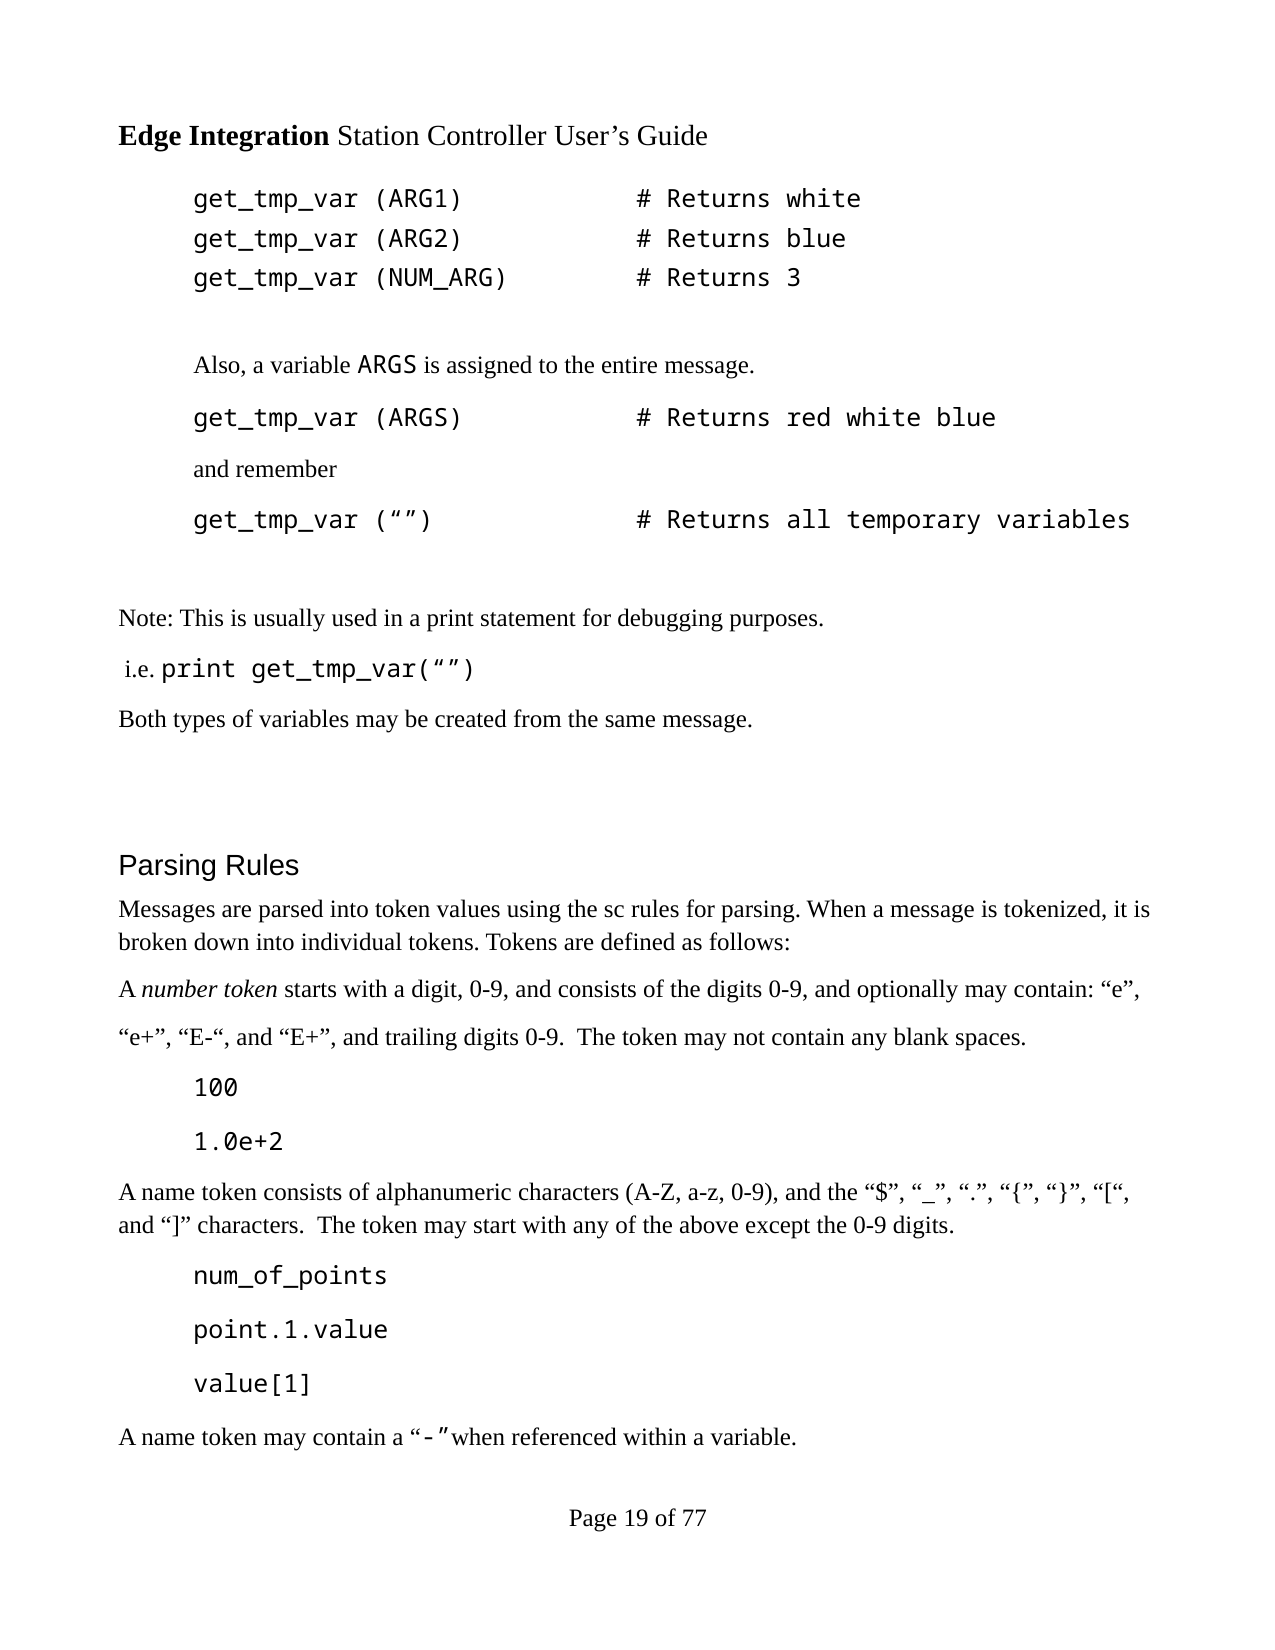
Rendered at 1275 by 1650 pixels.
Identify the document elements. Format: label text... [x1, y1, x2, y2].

text Both types of variables may be created from the same message. [118, 704, 1157, 733]
text 1.0e+2 [193, 1123, 1157, 1157]
subtitle Parsing Rules [118, 848, 1157, 881]
text A number token starts with a digit, 0-9, and consists of the digits 0-9, and optionally may contain: “e”, [118, 974, 1157, 1003]
text get_tmp_var (ARG2) # Returns blue [193, 220, 1157, 254]
text point.1.value [193, 1311, 1157, 1346]
text 100 [193, 1069, 1157, 1104]
text value[1] [193, 1365, 1157, 1399]
text get_tmp_var (ARG1) # Returns white [193, 181, 1157, 215]
text get_tmp_var (“”) # Returns all temporary variables [193, 501, 1157, 535]
text Also, a variable ARGS is assigned to the entire message. [193, 346, 1157, 380]
text A name token may contain a “-”when referenced within a variable. [118, 1419, 1157, 1453]
text get_tmp_var (ARGS) # Returns red white blue [193, 400, 1157, 434]
text num_of_points [193, 1258, 1157, 1292]
text i.e. print get_tmp_var(“”) [118, 650, 1157, 684]
text and remember [193, 454, 1157, 482]
text Note: This is usually used in a print statement for debugging purposes. [118, 603, 1157, 631]
text Messages are parsed into token values using the sc rules for parsing. When a message is tokenized, it is broken down into individual tokens. Tokens are defined as follows: [118, 894, 1157, 956]
text “e+”, “E-“, and “E+”, and trailing digits 0-9. The token may not contain any blank spaces. [118, 1022, 1157, 1051]
text A name token consists of alphanumeric characters (A-Z, a-z, 0-9), and the “$”, “_”, “.”, “{”, “}”, “[“, and “]” characters. The token may start with any of the above except the 0-9 digits. [118, 1177, 1157, 1239]
text get_tmp_var (NUM_ARG) # Returns 3 [193, 259, 1157, 293]
